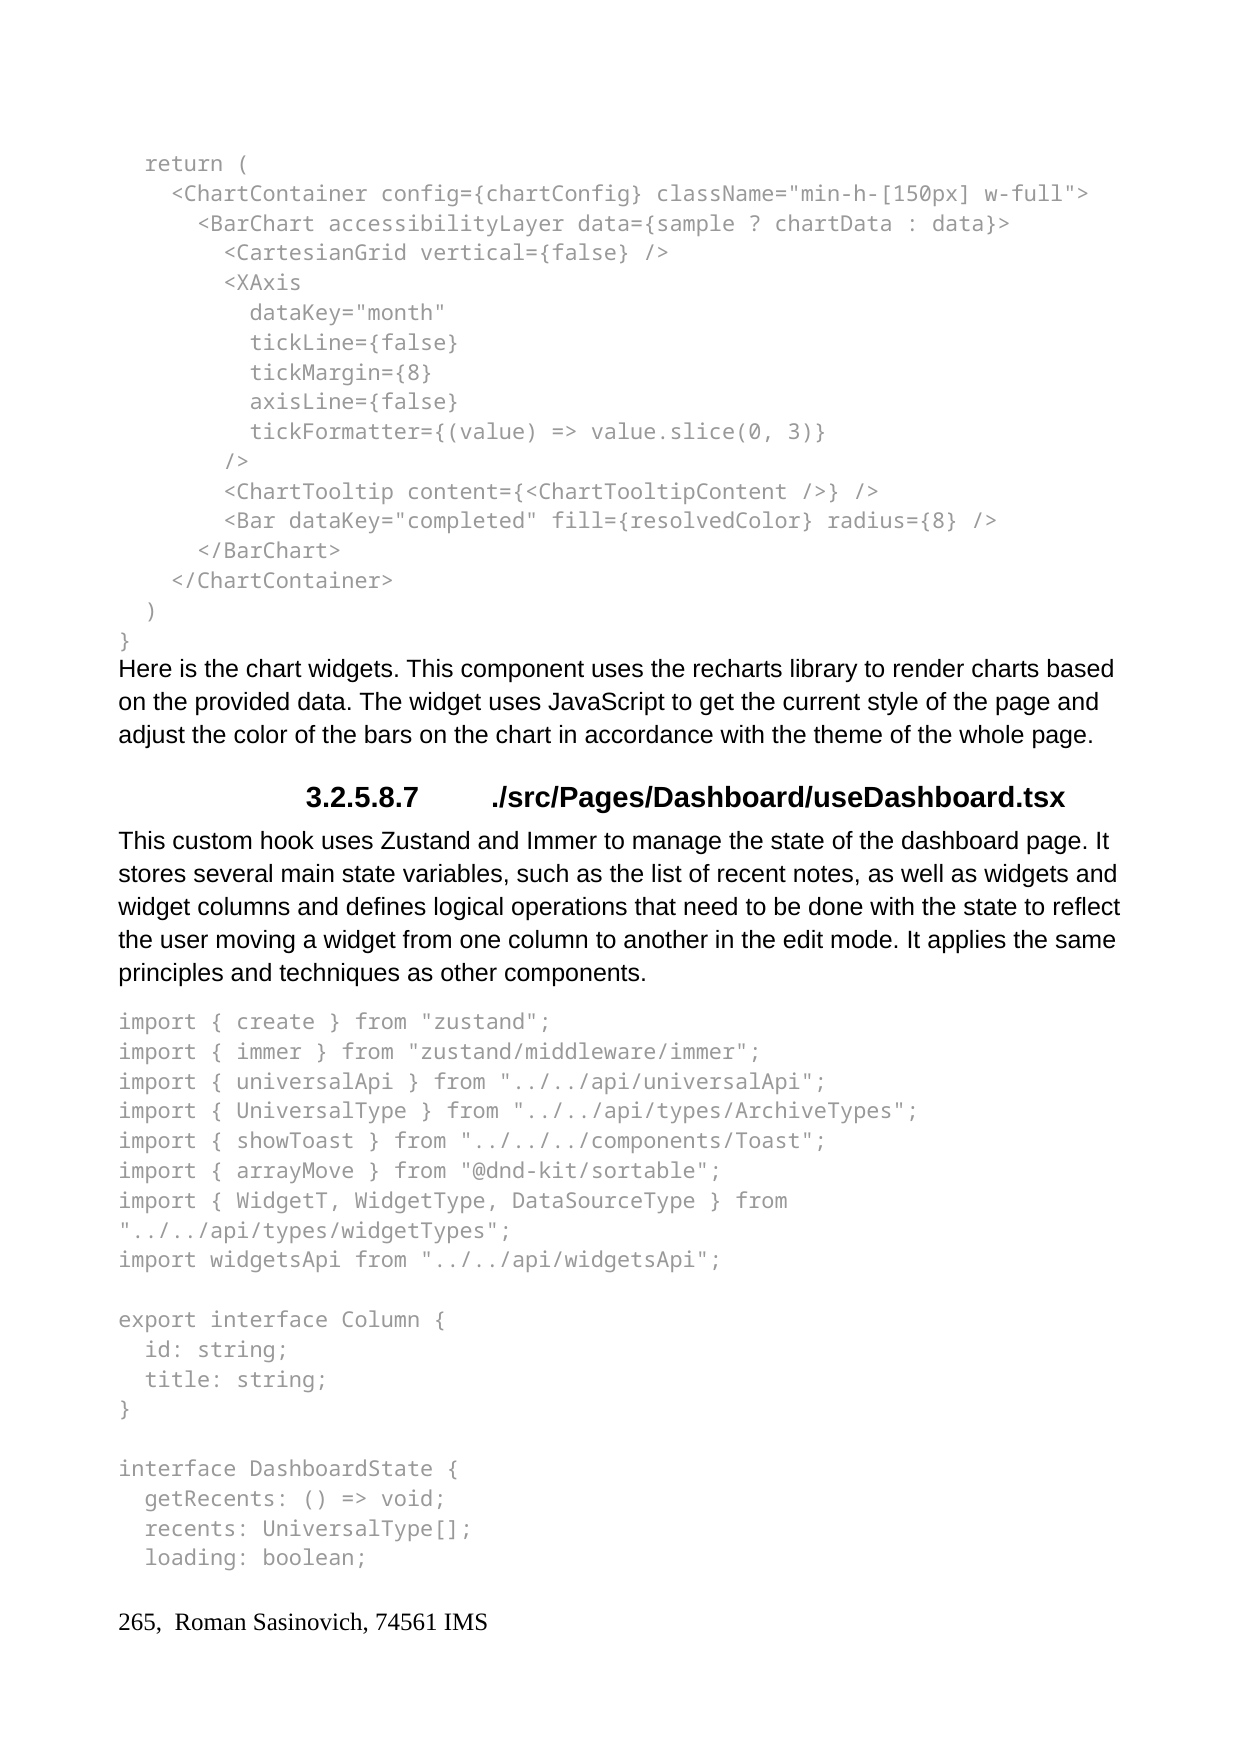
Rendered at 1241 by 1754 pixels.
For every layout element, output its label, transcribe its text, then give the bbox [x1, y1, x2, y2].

text import { create } from "zustand"; [118, 1006, 1122, 1036]
text getRecents: () => void; [118, 1483, 1122, 1512]
text </BarChart> [118, 535, 1122, 565]
text axisLine={false} [118, 386, 1122, 416]
text <XAxis [118, 267, 1122, 297]
text <ChartTooltip content={<ChartTooltipContent />} /> [118, 476, 1122, 505]
text <BarChart accessibilityLayer data={sample ? chartData : data}> [118, 207, 1122, 237]
text tickMargin={8} [118, 356, 1122, 386]
text <CartesianGrid vertical={false} /> [118, 237, 1122, 267]
text import { showToast } from "../../../components/Toast"; [118, 1125, 1122, 1155]
text import { arrayMove } from "@dnd-kit/sortable"; [118, 1155, 1122, 1185]
subtitle ./src/Pages/Dashboard/useDashboard.tsx [306, 780, 1122, 814]
text /> [118, 446, 1122, 476]
text </ChartContainer> [118, 565, 1122, 595]
text } [118, 624, 1122, 654]
text Here is the chart widgets. This component uses the recharts library to render charts based on the provided data. The widget uses JavaScript to get the current style of the page and adjust the color of the bars on the chart in accordance with the theme of the whole page. [118, 654, 1122, 749]
text export interface Column { [118, 1304, 1122, 1334]
text ) [118, 595, 1122, 624]
text <Bar dataKey="completed" fill={resolvedColor} radius={8} /> [118, 505, 1122, 535]
text tickLine={false} [118, 327, 1122, 356]
text import { UniversalType } from "../../api/types/ArchiveTypes"; [118, 1095, 1122, 1125]
text } [118, 1393, 1122, 1423]
text title: string; [118, 1363, 1122, 1393]
text interface DashboardState { [118, 1453, 1122, 1483]
text dataKey="month" [118, 297, 1122, 327]
text import widgetsApi from "../../api/widgetsApi"; [118, 1244, 1122, 1274]
text tickFormatter={(value) => value.slice(0, 3)} [118, 416, 1122, 446]
text import { WidgetT, WidgetType, DataSourceType } from "../../api/types/widgetTypes"; [118, 1185, 1122, 1244]
text This custom hook uses Zustand and Immer to manage the state of the dashboard page. It stores several main state variables, such as the list of recent notes, as well as widgets and widget columns and defines logical operations that need to be done with the state to reflect the user moving a widget from one column to another in the edit mode. It applies the same principles and techniques as other components. [118, 826, 1122, 987]
text import { universalApi } from "../../api/universalApi"; [118, 1066, 1122, 1095]
text import { immer } from "zustand/middleware/immer"; [118, 1036, 1122, 1066]
text id: string; [118, 1334, 1122, 1363]
text return ( [118, 148, 1122, 178]
text loading: boolean; [118, 1542, 1122, 1572]
text recents: UniversalType[]; [118, 1512, 1122, 1542]
text <ChartContainer config={chartConfig} className="min-h-[150px] w-full"> [118, 178, 1122, 207]
